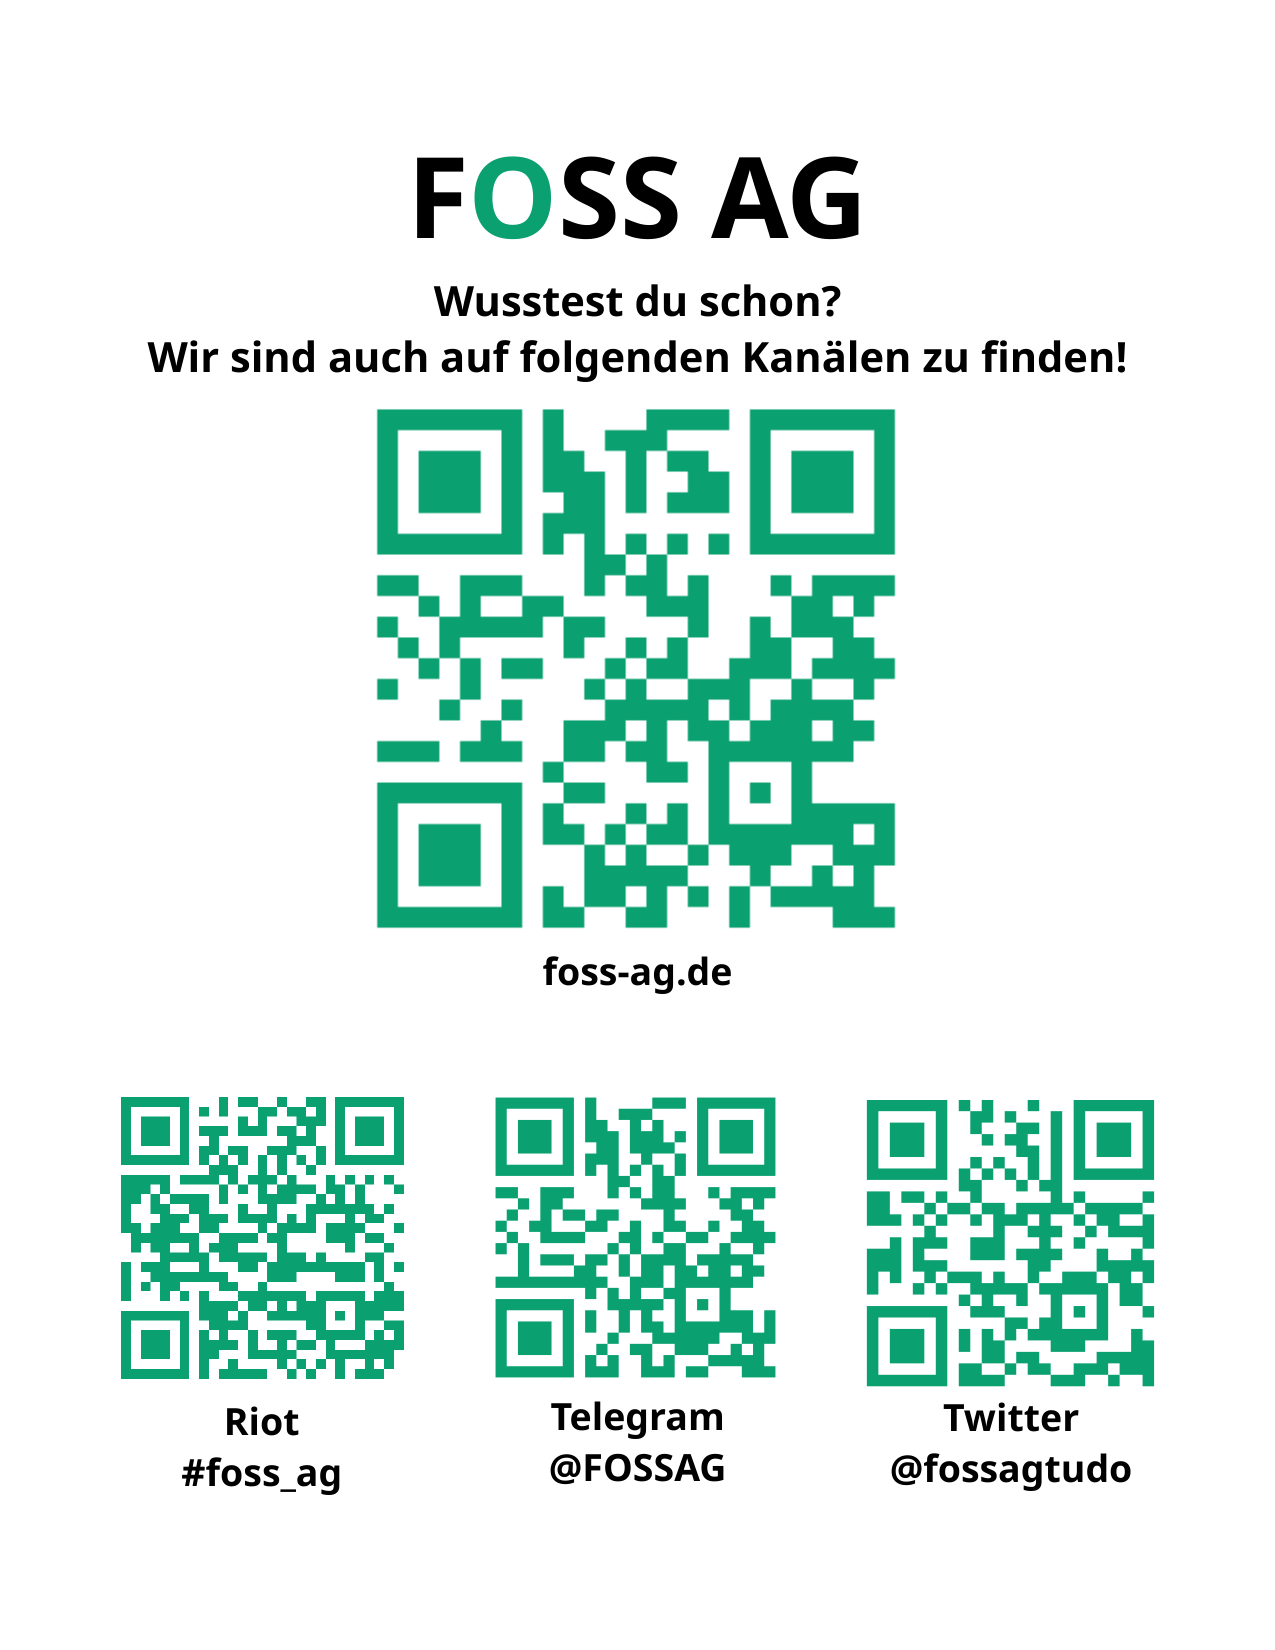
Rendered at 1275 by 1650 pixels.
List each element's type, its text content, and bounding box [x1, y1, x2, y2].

picture [865, 1100, 1157, 1392]
text foss-ag.de [374, 937, 901, 997]
picture [494, 1095, 782, 1382]
text FTwTwTwitter @fossagtudo [865, 1392, 1157, 1493]
text [865, 1087, 1157, 1100]
text [494, 1083, 781, 1095]
text Wir sind auch auf folgenden Kanälen zu finden! [118, 328, 1157, 385]
text [118, 1080, 405, 1092]
text Telegram @FOSSAG [494, 1382, 781, 1492]
text [374, 390, 901, 402]
picture [373, 402, 902, 937]
picture [118, 1092, 405, 1387]
text FOSS AG [118, 118, 1157, 271]
text Riot #foss_ag [118, 1387, 405, 1497]
text Wusstest du schon? [118, 271, 1157, 328]
